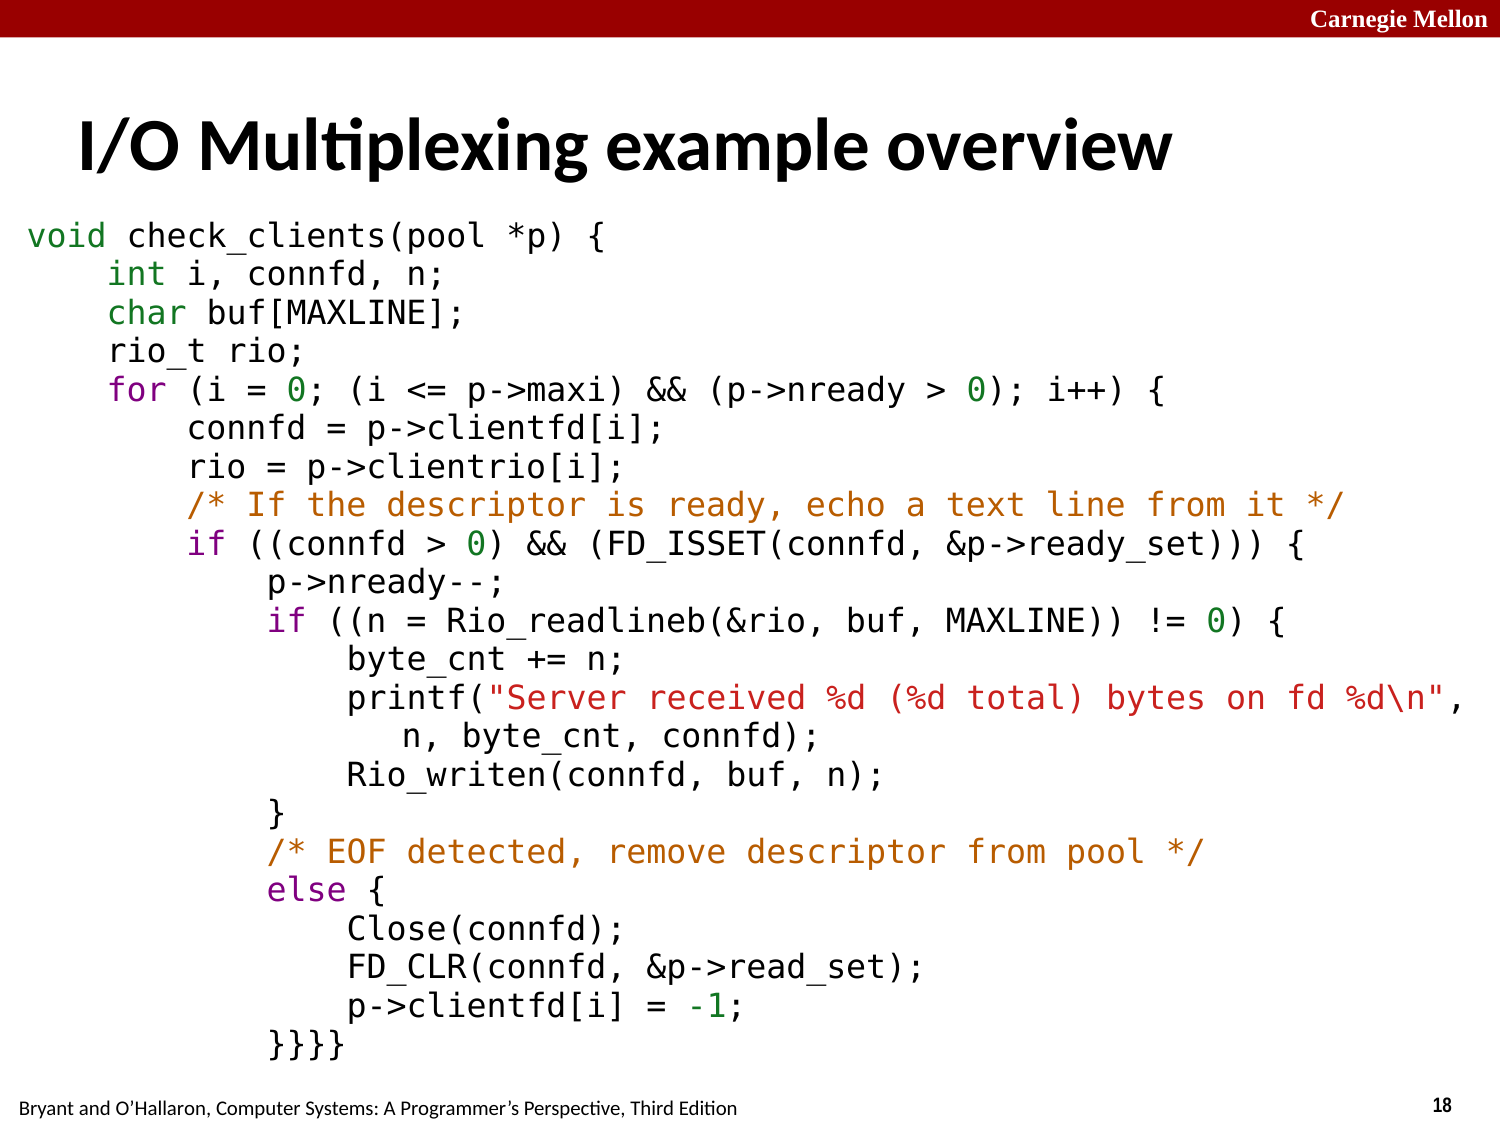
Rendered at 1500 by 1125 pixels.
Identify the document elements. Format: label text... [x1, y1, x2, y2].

title I/O Multiplexing example overview [62, 93, 1337, 188]
text_box void check_clients(pool *p) { int i, connfd, n; char buf[MAXLINE]; rio_t rio; for (i = 0; (i <= p->maxi) && (p->nready > 0); i++) { connfd = p->clientfd[i]; rio = p->clientrio[i]; /* If the descriptor is ready, echo a text line from it */ if ((connfd > 0) && (FD_ISSET(connfd, &p->ready_set))) { p->nready--; if ((n = Rio_readlineb(&rio, buf, MAXLINE)) != 0) { byte_cnt += n; printf("Server received %d (%d total) bytes on fd %d\n", n, byte_cnt, connfd); Rio_writen(connfd, buf, n); } /* EOF detected, remove descriptor from pool */ else { Close(connfd); FD_CLR(connfd, &p->read_set); p->clientfd[i] = -1; }}}} [11, 209, 1500, 1081]
